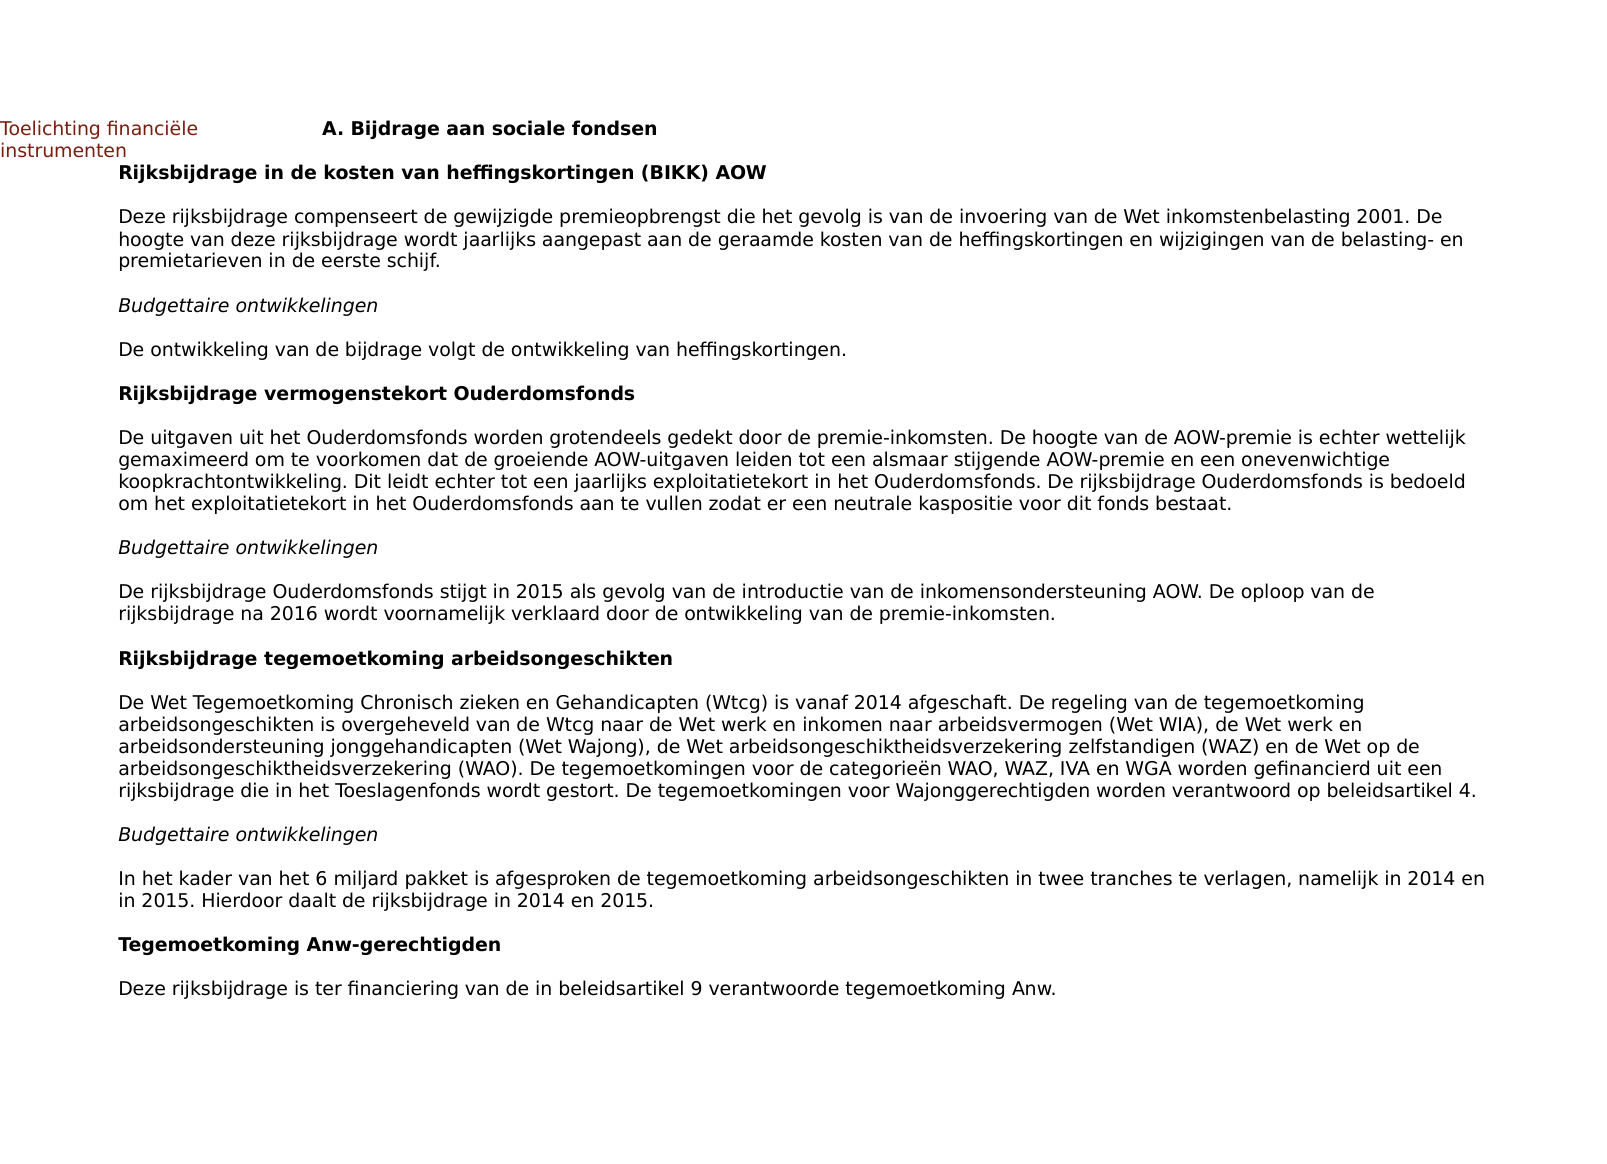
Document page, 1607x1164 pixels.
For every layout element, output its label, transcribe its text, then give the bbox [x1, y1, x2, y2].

text De ontwikkeling van de bijdrage volgt de ontwikkeling van heffingskortingen. [118, 339, 1488, 361]
subtitle Budgettaire ontwikkelingen [118, 824, 1488, 846]
subtitle Rijksbijdrage in de kosten van heffingskortingen (BIKK) AOW [118, 162, 1488, 184]
text Deze rijksbijdrage is ter financiering van de in beleidsartikel 9 verantwoorde tegemoetkoming Anw. [118, 978, 1488, 1000]
text Deze rijksbijdrage compenseert de gewijzigde premieopbrengst die het gevolg is van de invoering van de Wet inkomstenbelasting 2001. De hoogte van deze rijksbijdrage wordt jaarlijks aangepast aan de geraamde kosten van de heffingskortingen en wijzigingen van de belasting- en premietarieven in de eerste schijf. [118, 206, 1488, 272]
subtitle A. Bijdrage aan sociale fondsen [322, 118, 1488, 140]
text De Wet Tegemoetkoming Chronisch zieken en Gehandicapten (Wtcg) is vanaf 2014 afgeschaft. De regeling van de tegemoetkoming arbeidsongeschikten is overgeheveld van de Wtcg naar de Wet werk en inkomen naar arbeidsvermogen (Wet WIA), de Wet werk en arbeidsondersteuning jonggehandicapten (Wet Wajong), de Wet arbeidsongeschiktheidsverzekering zelfstandigen (WAZ) en de Wet op de arbeidsongeschiktheidsverzekering (WAO). De tegemoetkomingen voor de categorieën WAO, WAZ, IVA en WGA worden gefinancierd uit een rijksbijdrage die in het Toeslagenfonds wordt gestort. De tegemoetkomingen voor Wajonggerechtigden worden verantwoord op beleidsartikel 4. [118, 692, 1488, 802]
text Toelichting financiële instrumenten [0, 118, 322, 162]
text De uitgaven uit het Ouderdomsfonds worden grotendeels gedekt door de premie-inkomsten. De hoogte van de AOW-premie is echter wettelijk gemaximeerd om te voorkomen dat de groeiende AOW-uitgaven leiden tot een alsmaar stijgende AOW-premie en een onevenwichtige koopkrachtontwikkeling. Dit leidt echter tot een jaarlijks exploitatietekort in het Ouderdomsfonds. De rijksbijdrage Ouderdomsfonds is bedoeld om het exploitatietekort in het Ouderdomsfonds aan te vullen zodat er een neutrale kaspositie voor dit fonds bestaat. [118, 427, 1488, 515]
text In het kader van het 6 miljard pakket is afgesproken de tegemoetkoming arbeidsongeschikten in twee tranches te verlagen, namelijk in 2014 en in 2015. Hierdoor daalt de rijksbijdrage in 2014 en 2015. [118, 868, 1488, 912]
subtitle Budgettaire ontwikkelingen [118, 537, 1488, 559]
text De rijksbijdrage Ouderdomsfonds stijgt in 2015 als gevolg van de introductie van de inkomensondersteuning AOW. De oploop van de rijksbijdrage na 2016 wordt voornamelijk verklaard door de ontwikkeling van de premie-inkomsten. [118, 581, 1488, 625]
subtitle Tegemoetkoming Anw-gerechtigden [118, 934, 1488, 956]
subtitle Rijksbijdrage vermogenstekort Ouderdomsfonds [118, 383, 1488, 405]
subtitle Budgettaire ontwikkelingen [118, 294, 1488, 317]
subtitle Rijksbijdrage tegemoetkoming arbeidsongeschikten [118, 647, 1488, 669]
